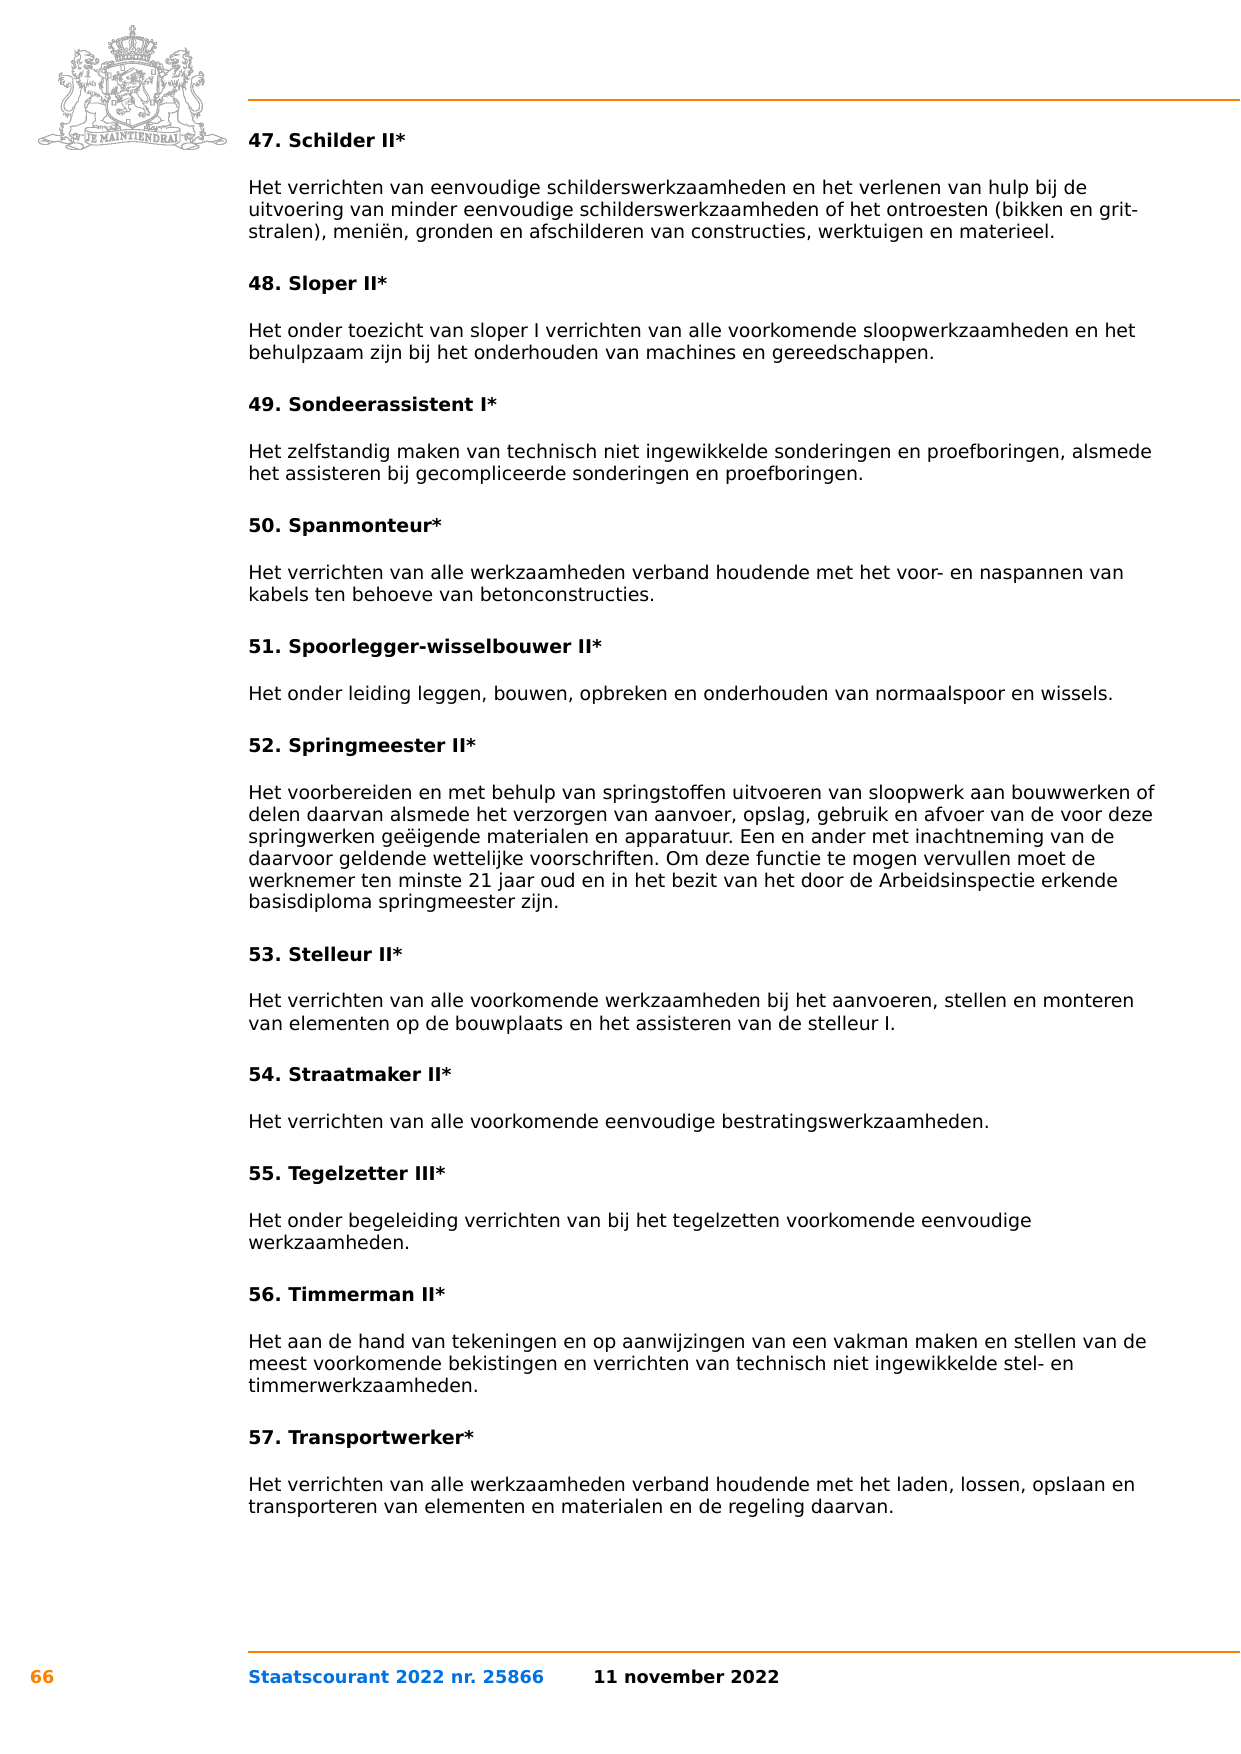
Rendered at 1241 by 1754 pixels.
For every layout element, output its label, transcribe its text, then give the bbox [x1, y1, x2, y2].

text Het onder leiding leggen, bouwen, opbreken en onderhouden van normaalspoor en wissels. [248, 683, 1163, 704]
text Het onder toezicht van sloper I verrichten van alle voorkomende sloopwerkzaamheden en het behulpzaam zijn bij het onderhouden van machines en gereedschappen. [248, 320, 1163, 364]
subtitle 54. Straatmaker II* [248, 1064, 1163, 1086]
subtitle 56. Timmerman II* [248, 1284, 1163, 1306]
subtitle 55. Tegelzetter III* [248, 1163, 1163, 1185]
subtitle 57. Transportwerker* [248, 1427, 1163, 1449]
subtitle 48. Sloper II* [248, 273, 1163, 295]
text Het zelfstandig maken van technisch niet ingewikkelde sonderingen en proefboringen, alsmede het assisteren bij gecompliceerde sonderingen en proefboringen. [248, 441, 1163, 485]
subtitle 50. Spanmonteur* [248, 515, 1163, 537]
text Het voorbereiden en met behulp van springstoffen uitvoeren van sloopwerk aan bouwwerken of delen daarvan alsmede het verzorgen van aanvoer, opslag, gebruik en afvoer van de voor deze springwerken geëigende materialen en apparatuur. Een en ander met inachtneming van de daarvoor geldende wettelijke voorschriften. Om deze functie te mogen vervullen moet de werknemer ten minste 21 jaar oud en in het bezit van het door de Arbeidsinspectie erkende basisdiploma springmeester zijn. [248, 782, 1163, 913]
text Het verrichten van alle werkzaamheden verband houdende met het voor- en naspannen van kabels ten behoeve van betonconstructies. [248, 562, 1163, 606]
subtitle 53. Stelleur II* [248, 943, 1163, 965]
text Het verrichten van alle werkzaamheden verband houdende met het laden, lossen, opslaan en transporteren van elementen en materialen en de regeling daarvan. [248, 1474, 1163, 1518]
text Het onder begeleiding verrichten van bij het tegelzetten voorkomende eenvoudige werkzaamheden. [248, 1210, 1163, 1254]
text Het verrichten van eenvoudige schilderswerkzaamheden en het verlenen van hulp bij de uitvoering van minder eenvoudige schilderswerkzaamheden of het ontroesten (bikken en grit-stralen), meniën, gronden en afschilderen van constructies, werktuigen en materieel. [248, 177, 1163, 243]
subtitle 49. Sondeerassistent I* [248, 394, 1163, 416]
text Het aan de hand van tekeningen en op aanwijzingen van een vakman maken en stellen van de meest voorkomende bekistingen en verrichten van technisch niet ingewikkelde stel- en timmerwerkzaamheden. [248, 1331, 1163, 1397]
subtitle 51. Spoorlegger-wisselbouwer II* [248, 636, 1163, 658]
text Het verrichten van alle voorkomende werkzaamheden bij het aanvoeren, stellen en monteren van elementen op de bouwplaats en het assisteren van de stelleur I. [248, 990, 1163, 1034]
subtitle 47. Schilder II* [248, 130, 1163, 152]
picture [38, 25, 227, 150]
subtitle 52. Springmeester II* [248, 734, 1163, 757]
text Het verrichten van alle voorkomende eenvoudige bestratingswerkzaamheden. [248, 1111, 1163, 1133]
